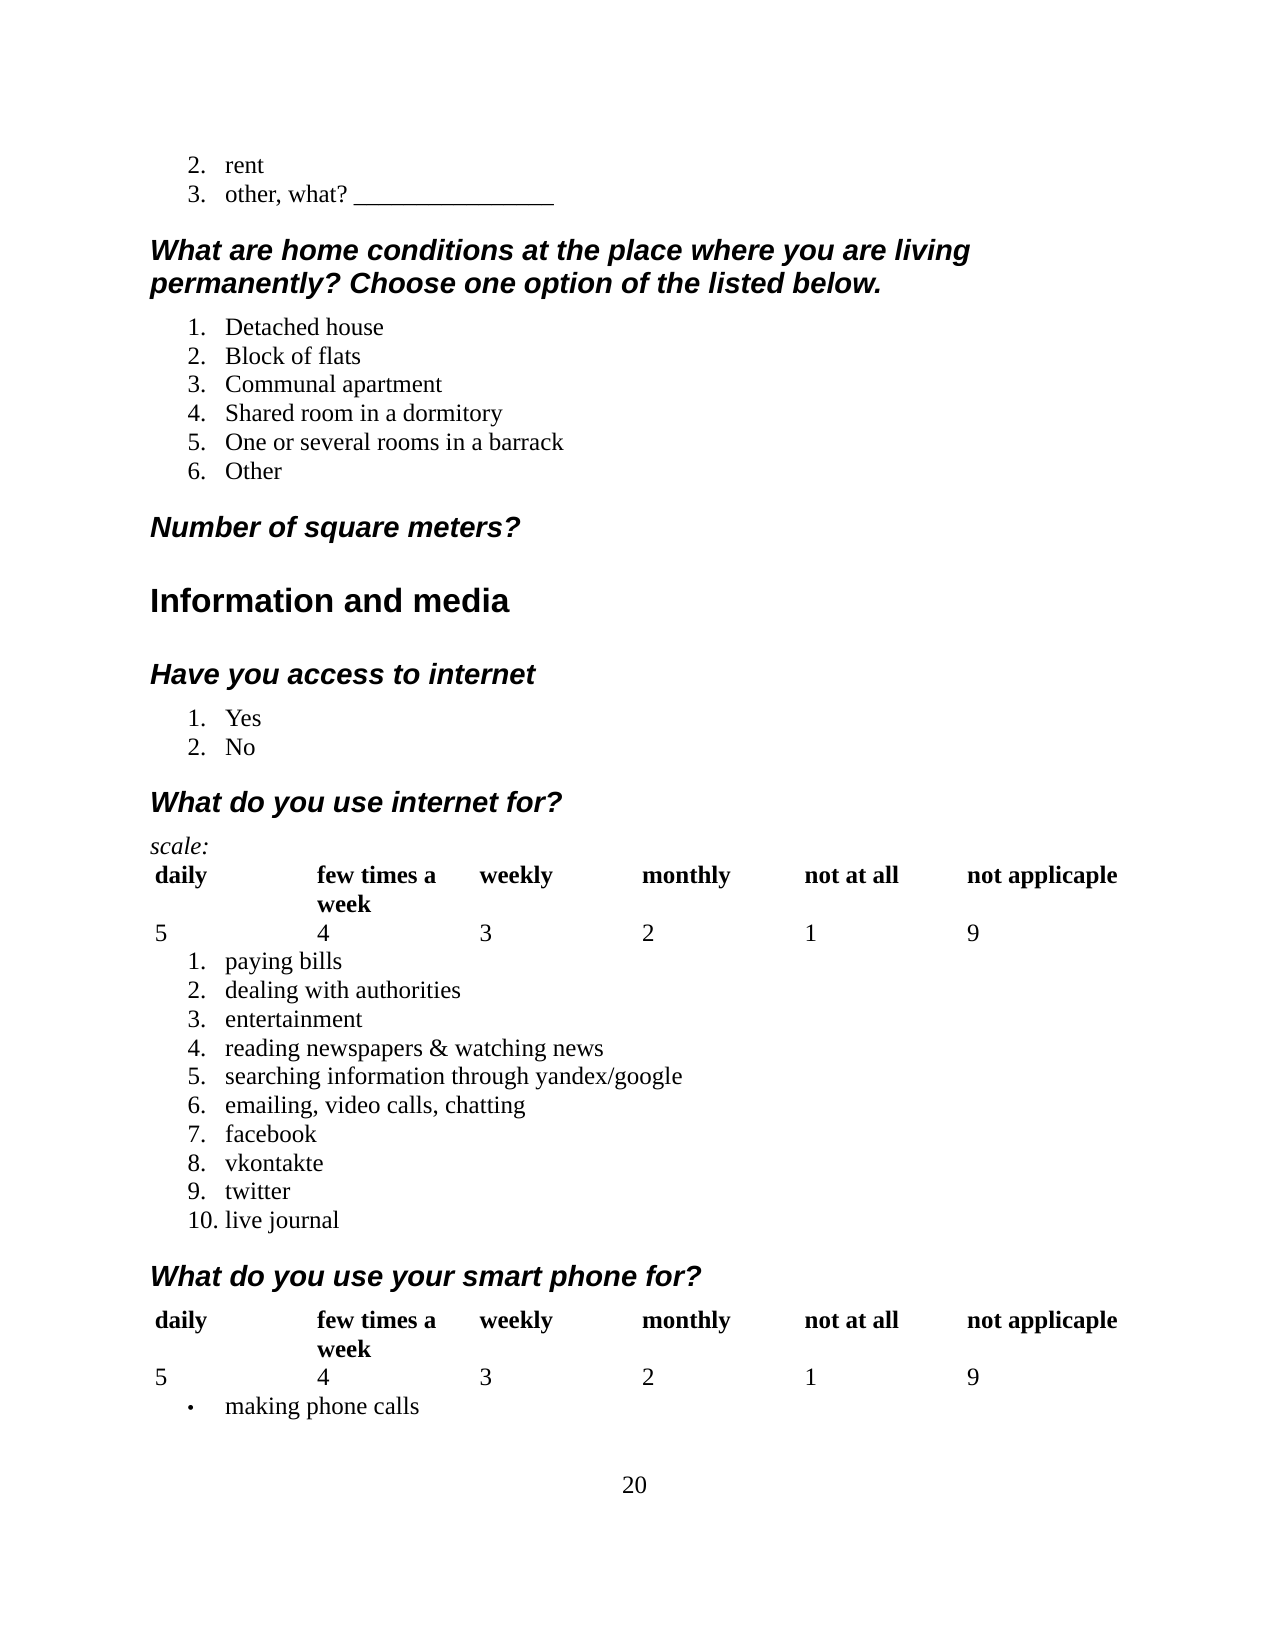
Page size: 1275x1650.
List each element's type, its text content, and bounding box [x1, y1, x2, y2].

table_cell 4 [313, 918, 475, 946]
table_header weekly [475, 1305, 637, 1362]
table_cell 1 [800, 918, 962, 946]
table_cell 2 [638, 918, 800, 946]
list Other [187, 456, 1125, 484]
list entertainment [187, 1004, 1125, 1033]
list vkontakte [187, 1148, 1125, 1176]
table_header few times a week [313, 860, 475, 918]
list reading newspapers & watching news [187, 1033, 1125, 1061]
table_cell 9 [963, 918, 1125, 946]
table_header weekly [475, 860, 637, 918]
table_header monthly [638, 860, 800, 918]
list dealing with authorities [187, 975, 1125, 1004]
table_header monthly [638, 1305, 800, 1362]
table_cell 2 [638, 1363, 800, 1391]
text scale: [150, 831, 1125, 860]
list Detached house [187, 312, 1125, 341]
list twitter [187, 1176, 1125, 1205]
table_header not at all [800, 1305, 962, 1362]
subtitle Have you access to internet [150, 657, 1125, 690]
table_header not applicaple [963, 1305, 1125, 1362]
list rent [187, 150, 1125, 179]
subtitle What do you use your smart phone for? [150, 1259, 1125, 1292]
list Shared room in a dormitory [187, 398, 1125, 427]
list live journal [187, 1205, 1125, 1234]
list emailing, video calls, chatting [187, 1090, 1125, 1119]
table_header daily [150, 1305, 312, 1362]
list Communal apartment [187, 369, 1125, 398]
table_cell 3 [475, 1363, 637, 1391]
subtitle What do you use internet for? [150, 785, 1125, 819]
table_cell 4 [313, 1363, 475, 1391]
list making phone calls [187, 1391, 1125, 1420]
table_cell 5 [150, 918, 312, 946]
list paying bills [187, 946, 1125, 975]
list facebook [187, 1119, 1125, 1148]
table_header not applicaple [963, 860, 1125, 918]
table_cell 3 [475, 918, 637, 946]
list Block of flats [187, 341, 1125, 369]
table_cell 5 [150, 1363, 312, 1391]
list One or several rooms in a barrack [187, 427, 1125, 456]
table_header not at all [800, 860, 962, 918]
subtitle What are home conditions at the place where you are living permanently? Choose one option of the listed below. [150, 232, 1125, 299]
list other, what? ________________ [187, 179, 1125, 207]
table_cell 9 [963, 1363, 1125, 1391]
table_header daily [150, 860, 312, 918]
list No [187, 732, 1125, 760]
subtitle Information and media [150, 581, 1125, 619]
list Yes [187, 703, 1125, 732]
table_cell 1 [800, 1363, 962, 1391]
list searching information through yandex/google [187, 1061, 1125, 1090]
subtitle Number of square meters? [150, 509, 1125, 543]
table_header few times a week [313, 1305, 475, 1362]
